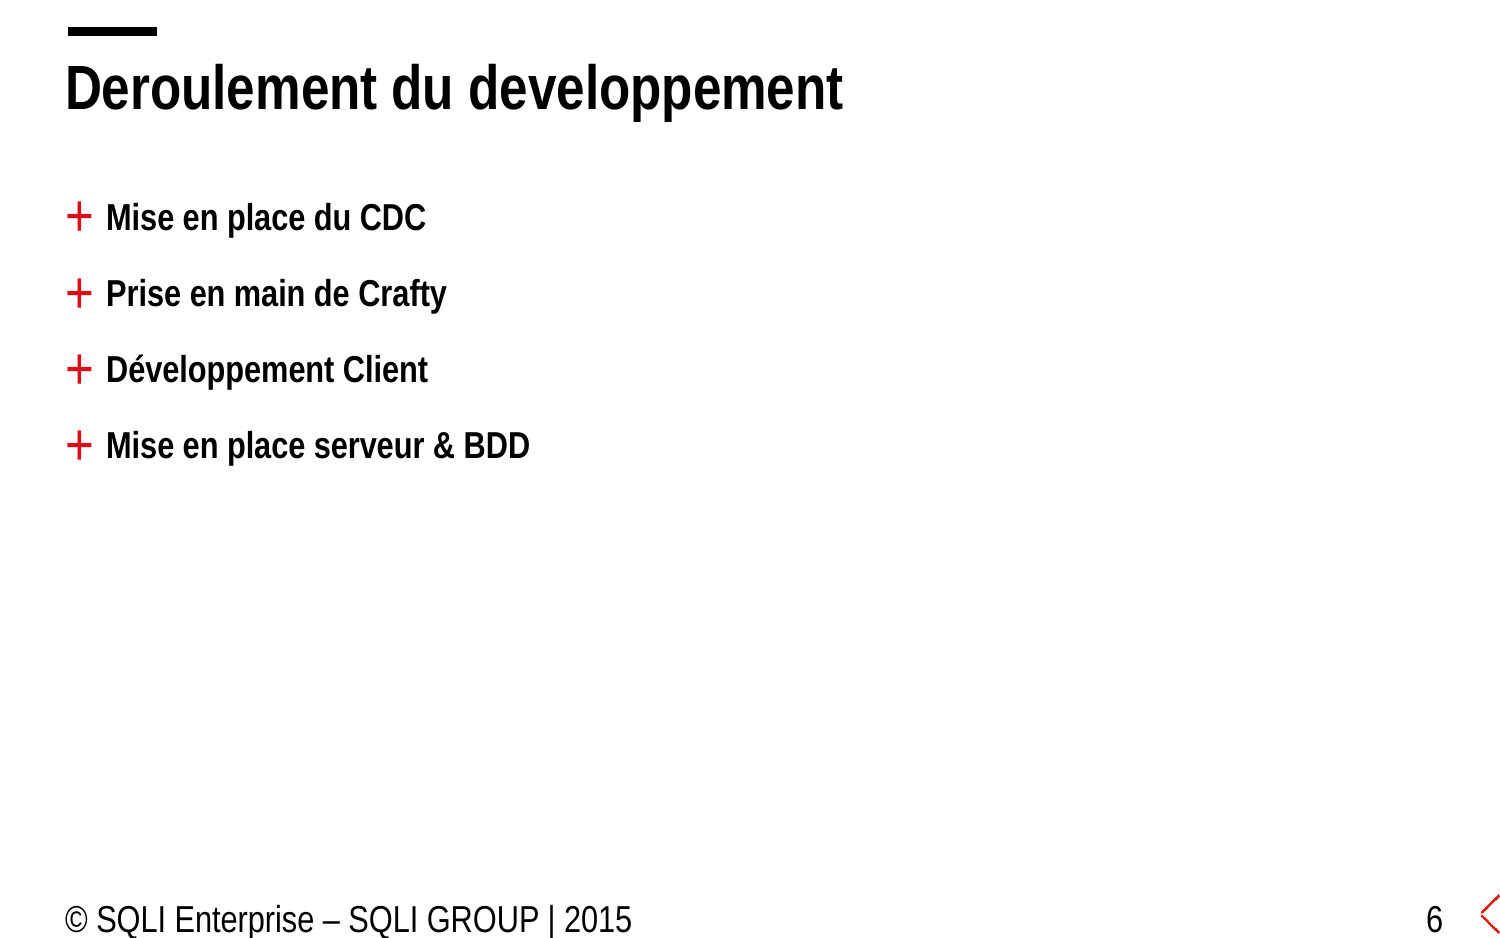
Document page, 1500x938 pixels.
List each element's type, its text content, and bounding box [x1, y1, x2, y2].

picture [1480, 894, 1500, 936]
list Mise en place du CDC Prise en main de Crafty Développement Client Mise en place serveur & BDD [50, 185, 1450, 450]
title Deroulement du developpement [50, 39, 1450, 131]
slide_number [1411, 887, 1484, 935]
footer © SQLI Enterprise – SQLI GROUP | 2015 [50, 887, 842, 935]
